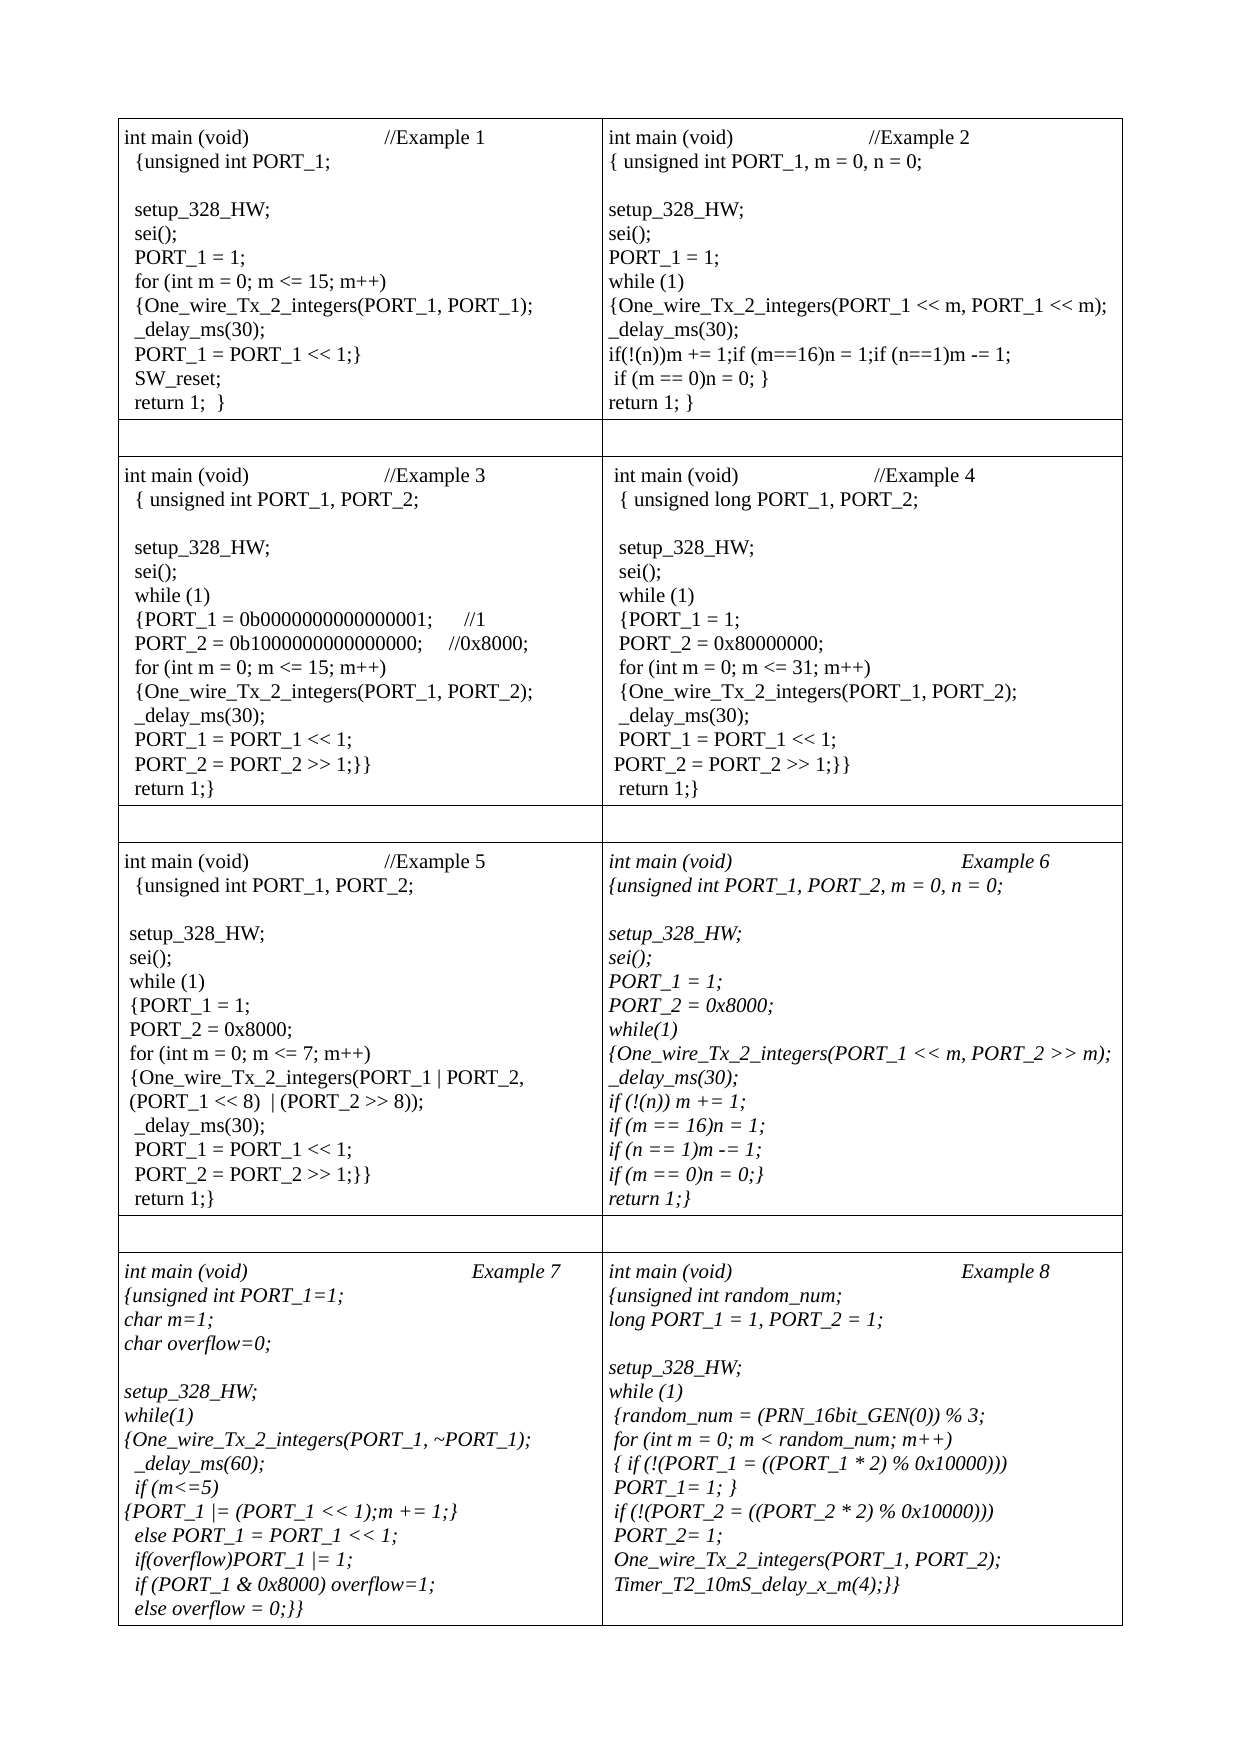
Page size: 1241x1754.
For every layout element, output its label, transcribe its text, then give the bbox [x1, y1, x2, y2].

table_cell [119, 806, 602, 842]
table_cell [119, 1216, 602, 1252]
table_cell [603, 420, 1122, 456]
table_cell [603, 806, 1122, 842]
table_cell int main (void) //Example 5 {unsigned int PORT_1, PORT_2; setup_328_HW; sei(); while (1) {PORT_1 = 1; PORT_2 = 0x8000; for (int m = 0; m <= 7; m++) {One_wire_Tx_2_integers(PORT_1 | PORT_2, (PORT_1 << 8) | (PORT_2 >> 8)); _delay_ms(30); PORT_1 = PORT_1 << 1; PORT_2 = PORT_2 >> 1;}} return 1;} [119, 843, 602, 1215]
table_header int main (void) //Example 1 {unsigned int PORT_1; setup_328_HW; sei(); PORT_1 = 1; for (int m = 0; m <= 15; m++) {One_wire_Tx_2_integers(PORT_1, PORT_1); _delay_ms(30); PORT_1 = PORT_1 << 1;} SW_reset; return 1; } [119, 119, 602, 419]
table_cell int main (void) Example 7 {unsigned int PORT_1=1; char m=1; char overflow=0; setup_328_HW; while(1) {One_wire_Tx_2_integers(PORT_1, ~PORT_1); _delay_ms(60); if (m<=5) {PORT_1 |= (PORT_1 << 1);m += 1;} else PORT_1 = PORT_1 << 1; if(overflow)PORT_1 |= 1; if (PORT_1 & 0x8000) overflow=1; else overflow = 0;}} [119, 1253, 602, 1625]
table_cell int main (void) Example 8 {unsigned int random_num; long PORT_1 = 1, PORT_2 = 1; setup_328_HW; while (1) {random_num = (PRN_16bit_GEN(0)) % 3; for (int m = 0; m < random_num; m++) { if (!(PORT_1 = ((PORT_1 * 2) % 0x10000))) PORT_1= 1; } if (!(PORT_2 = ((PORT_2 * 2) % 0x10000))) PORT_2= 1; One_wire_Tx_2_integers(PORT_1, PORT_2); Timer_T2_10mS_delay_x_m(4);}} [603, 1253, 1122, 1625]
table_cell int main (void) Example 6 {unsigned int PORT_1, PORT_2, m = 0, n = 0; setup_328_HW; sei(); PORT_1 = 1; PORT_2 = 0x8000; while(1) {One_wire_Tx_2_integers(PORT_1 << m, PORT_2 >> m); _delay_ms(30); if (!(n)) m += 1; if (m == 16)n = 1; if (n == 1)m -= 1; if (m == 0)n = 0;} return 1;} [603, 843, 1122, 1215]
table_header int main (void) //Example 2 { unsigned int PORT_1, m = 0, n = 0; setup_328_HW; sei(); PORT_1 = 1; while (1) {One_wire_Tx_2_integers(PORT_1 << m, PORT_1 << m); _delay_ms(30); if(!(n))m += 1;if (m==16)n = 1;if (n==1)m -= 1; if (m == 0)n = 0; } return 1; } [603, 119, 1122, 419]
table_cell int main (void) //Example 3 { unsigned int PORT_1, PORT_2; setup_328_HW; sei(); while (1) {PORT_1 = 0b0000000000000001; //1 PORT_2 = 0b1000000000000000; //0x8000; for (int m = 0; m <= 15; m++) {One_wire_Tx_2_integers(PORT_1, PORT_2); _delay_ms(30); PORT_1 = PORT_1 << 1; PORT_2 = PORT_2 >> 1;}} return 1;} [119, 457, 602, 805]
table_cell int main (void) //Example 4 { unsigned long PORT_1, PORT_2; setup_328_HW; sei(); while (1) {PORT_1 = 1; PORT_2 = 0x80000000; for (int m = 0; m <= 31; m++) {One_wire_Tx_2_integers(PORT_1, PORT_2); _delay_ms(30); PORT_1 = PORT_1 << 1; PORT_2 = PORT_2 >> 1;}} return 1;} [603, 457, 1122, 805]
table_cell [119, 420, 602, 456]
table_cell [603, 1216, 1122, 1252]
